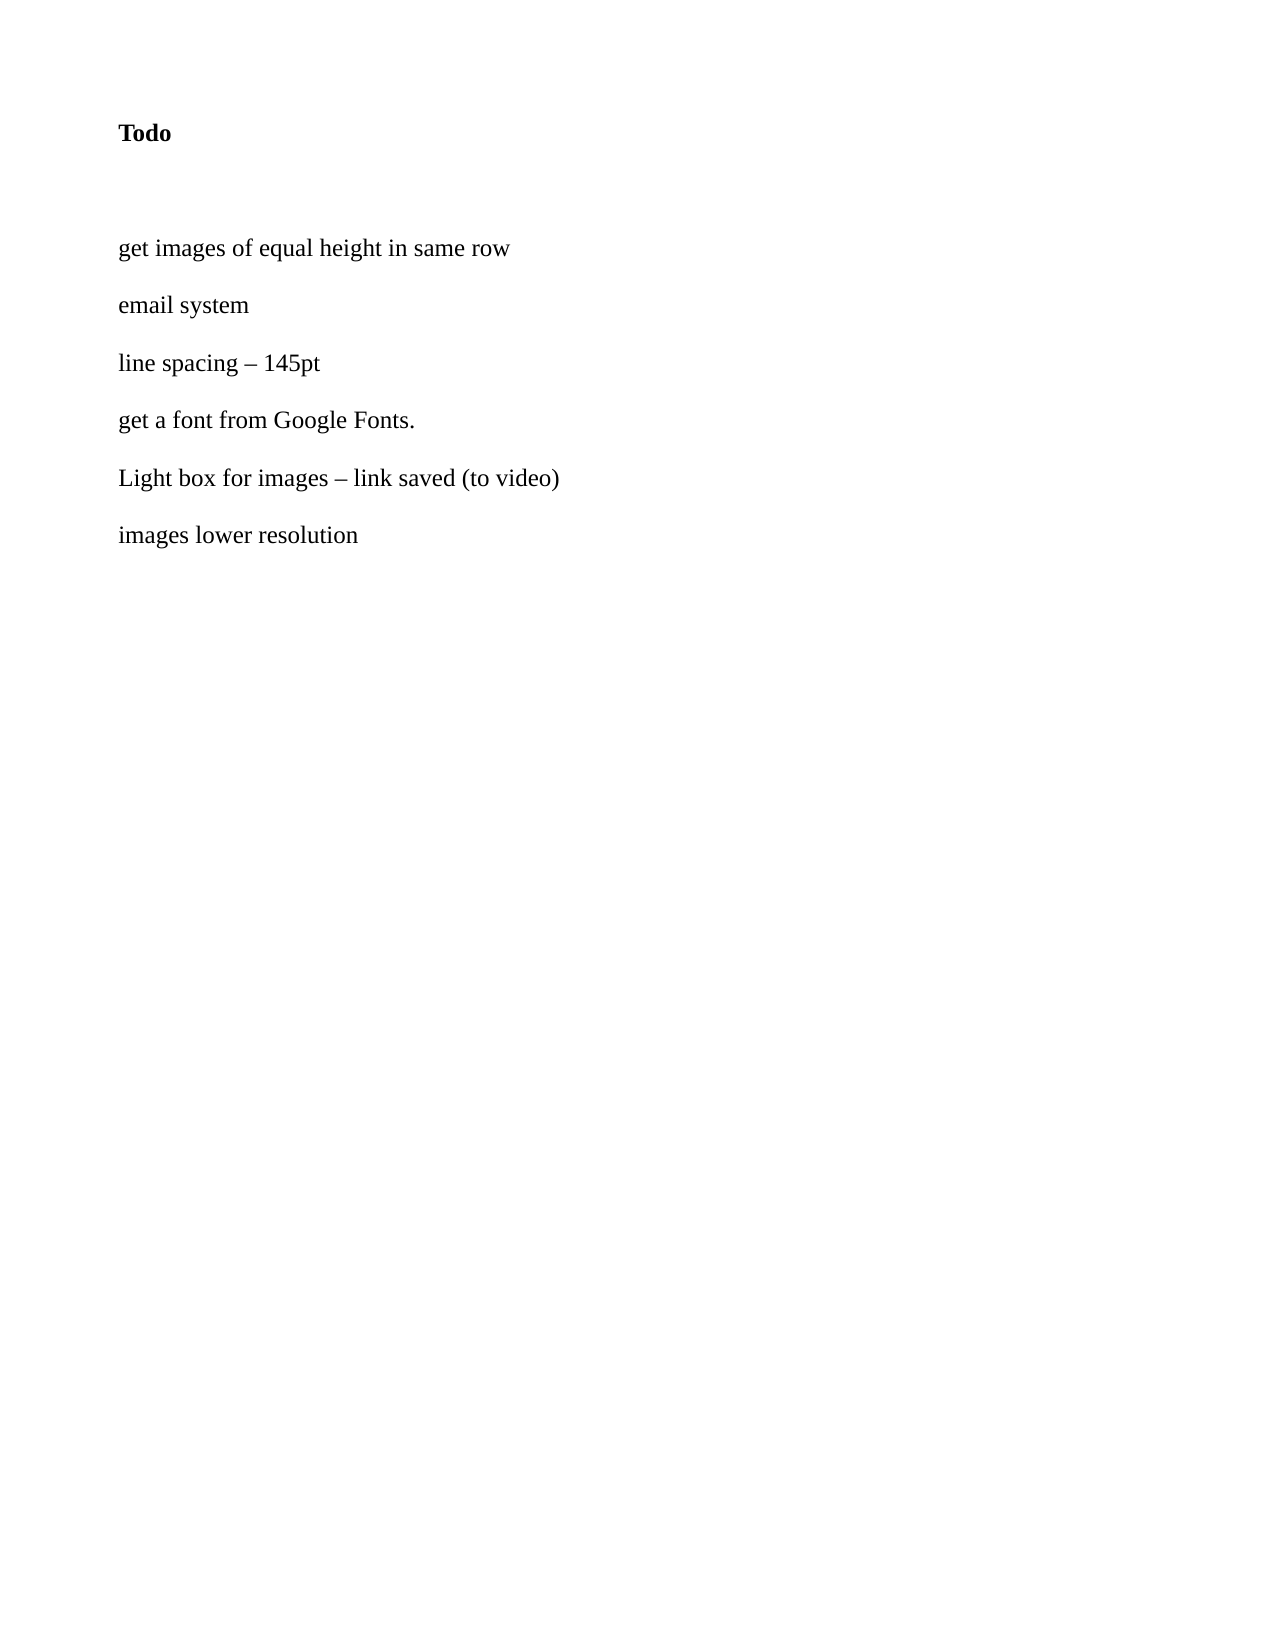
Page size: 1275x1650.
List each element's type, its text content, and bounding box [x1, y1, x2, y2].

text line spacing – 145pt [118, 348, 1157, 377]
text email system [118, 291, 1157, 319]
text get a font from Google Fonts. [118, 406, 1157, 434]
text get images of equal height in same row [118, 233, 1157, 262]
text Light box for images – link saved (to video) [118, 463, 1157, 492]
text Todo [118, 118, 1157, 147]
text images lower resolution [118, 521, 1157, 549]
